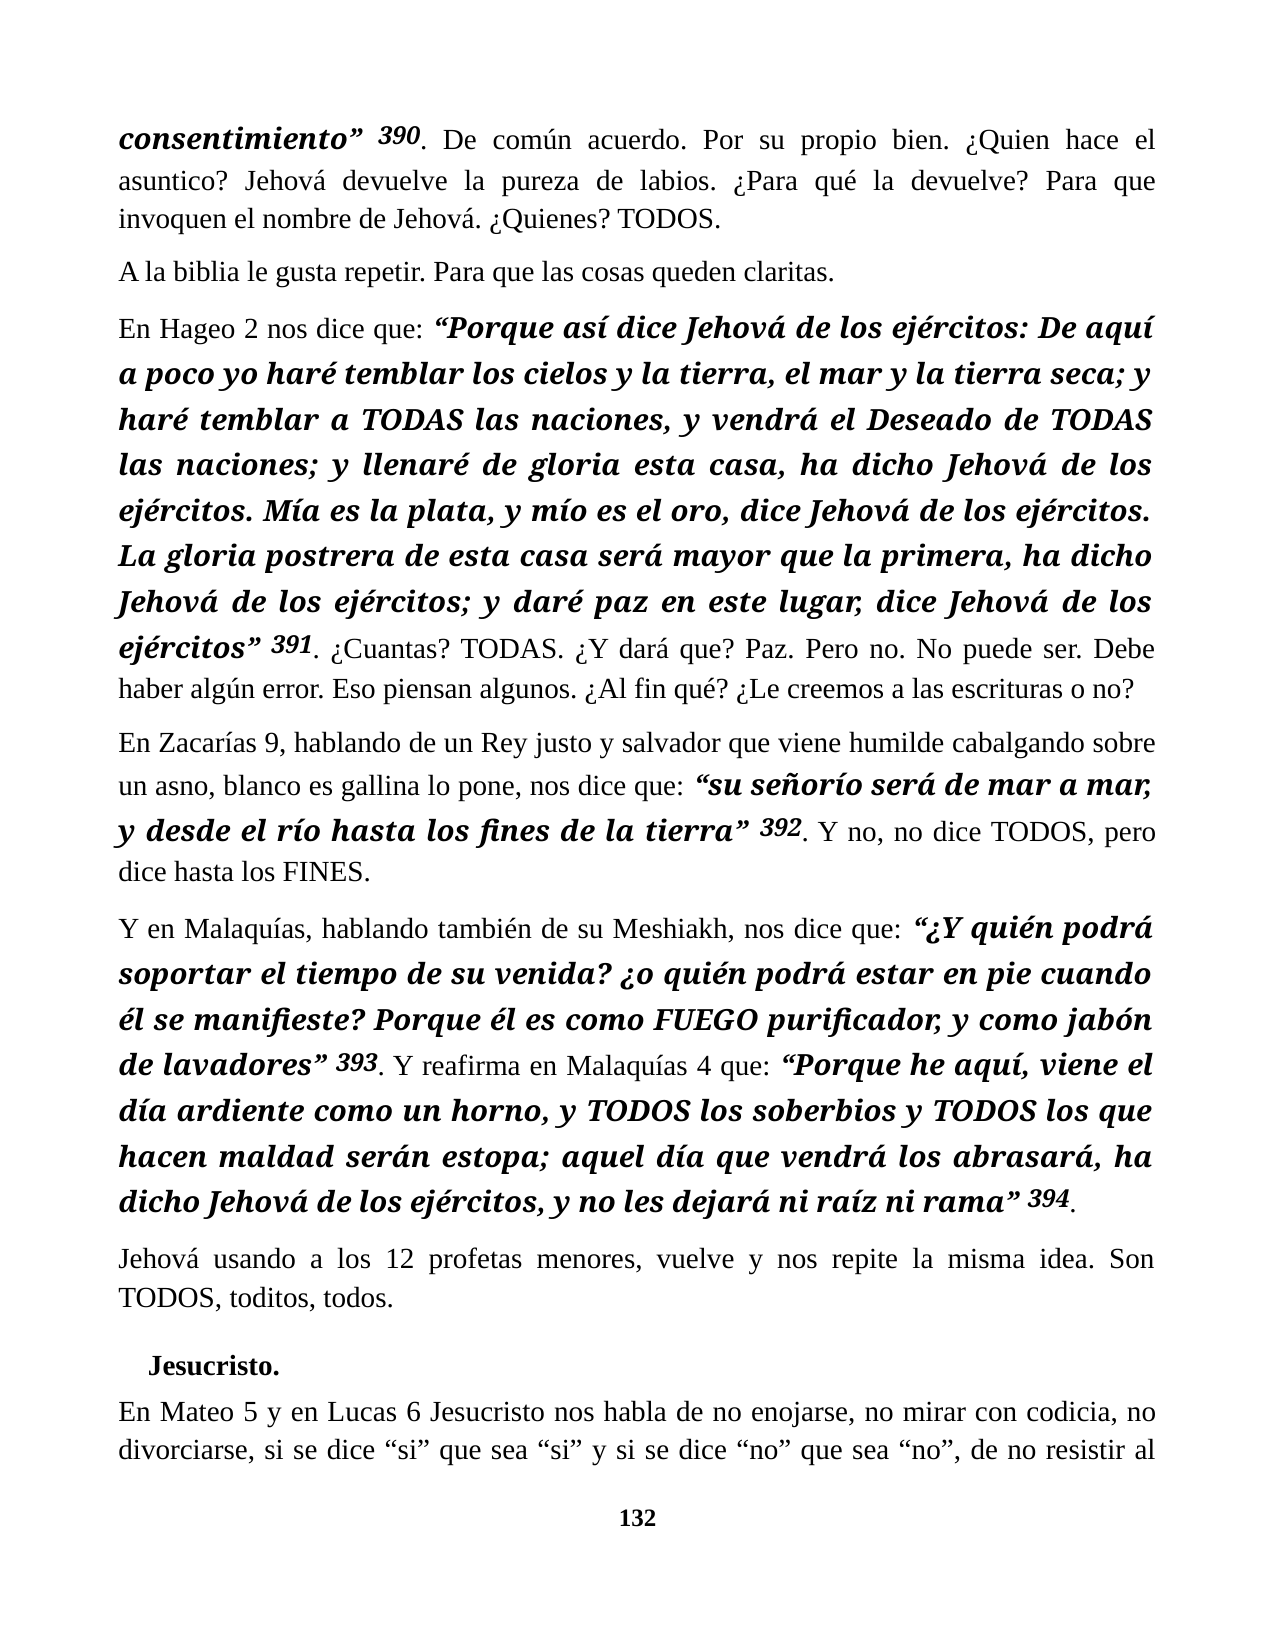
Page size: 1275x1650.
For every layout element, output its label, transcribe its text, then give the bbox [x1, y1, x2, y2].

text Jehová usando a los 12 profetas menores, vuelve y nos repite la misma idea. Son TODOS, toditos, todos. [118, 1242, 1157, 1314]
text En Mateo 5 y en Lucas 6 Jesucristo nos habla de no enojarse, no mirar con codicia, no divorciarse, si se dice “si” que sea “si” y si se dice “no” que sea “no”, de no resistir al [118, 1394, 1157, 1466]
text consentimiento” . De común acuerdo. Por su propio bien. ¿Quien hace el asuntico? Jehová devuelve la pureza de labios. ¿Para qué la devuelve? Para que invoquen el nombre de Jehová. ¿Quienes? TODOS. [118, 118, 1157, 235]
subtitle Jesucristo. [148, 1348, 1157, 1381]
text En Zacarías 9, hablando de un Rey justo y salvador que viene humilde cabalgando sobre un asno, blanco es gallina lo pone, nos dice que: “su señorío será de mar a mar, y desde el río hasta los fines de la tierra” . Y no, no dice TODOS, pero dice hasta los FINES. [118, 725, 1157, 888]
text Y en Malaquías, hablando también de su Meshiakh, nos dice que: “¿Y quién podrá soportar el tiempo de su venida? ¿o quién podrá estar en pie cuando él se manifieste? Porque él es como FUEGO purificador, y como jabón de lavadores” . Y reafirma en Malaquías 4 que: “Porque he aquí, viene el día ardiente como un horno, y TODOS los soberbios y TODOS los que hacen maldad serán estopa; aquel día que vendrá los abrasará, ha dicho Jehová de los ejércitos, y no les dejará ni raíz ni rama” . [118, 908, 1157, 1221]
text A la biblia le gusta repetir. Para que las cosas queden claritas. [118, 254, 1157, 288]
text En Hageo 2 nos dice que: “Porque así dice Jehová de los ejércitos: De aquí a poco yo haré temblar los cielos y la tierra, el mar y la tierra seca; y haré temblar a TODAS las naciones, y vendrá el Deseado de TODAS las naciones; y llenaré de gloria esta casa, ha dicho Jehová de los ejércitos. Mía es la plata, y mío es el oro, dice Jehová de los ejércitos. La gloria postrera de esta casa será mayor que la primera, ha dicho Jehová de los ejércitos; y daré paz en este lugar, dice Jehová de los ejércitos” . ¿Cuantas? TODAS. ¿Y dará que? Paz. Pero no. No puede ser. Debe haber algún error. Eso piensan algunos. ¿Al fin qué? ¿Le creemos a las escrituras o no? [118, 308, 1157, 705]
